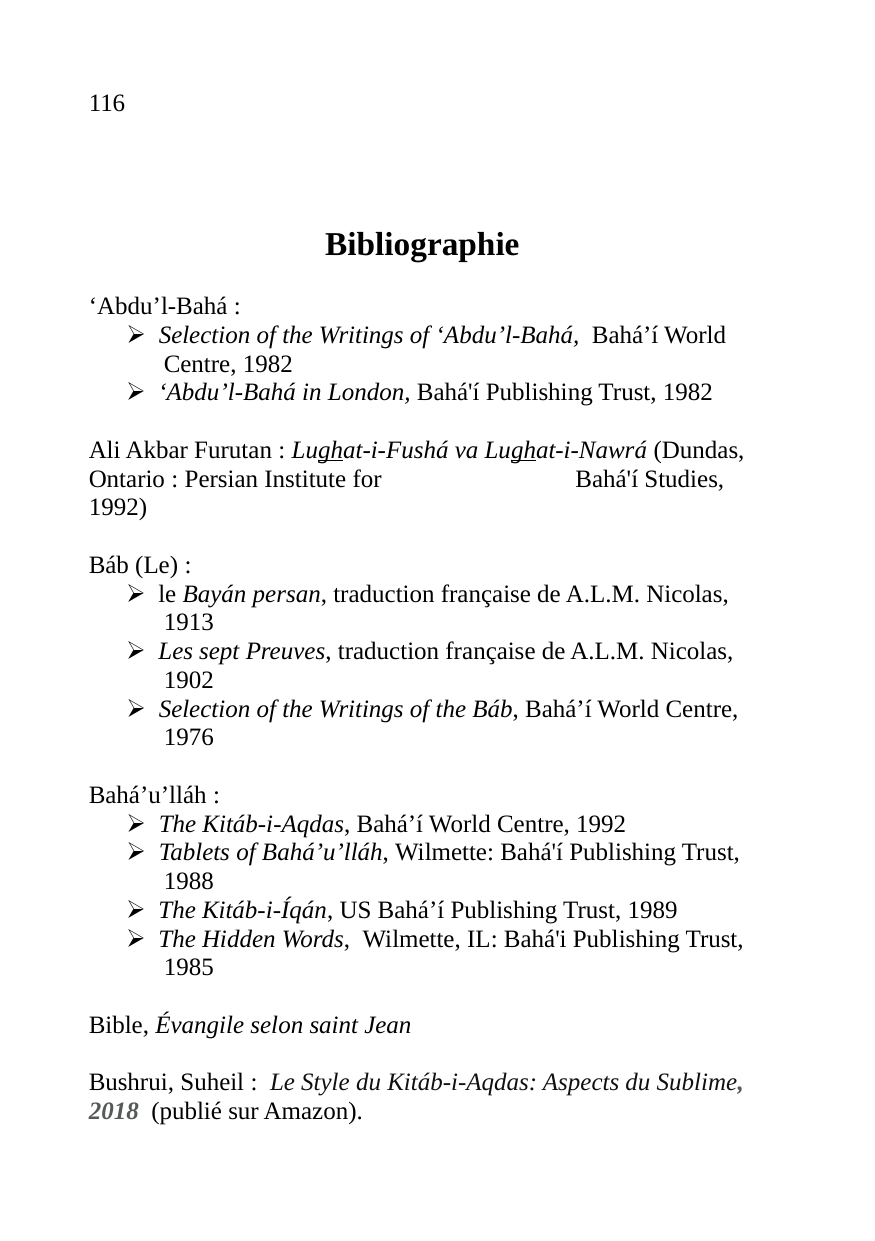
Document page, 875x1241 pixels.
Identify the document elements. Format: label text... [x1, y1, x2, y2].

list le Bayán persan, traduction française de A.L.M. Nicolas, 1913 [126, 579, 756, 636]
text Ali Akbar Furutan : Lughat-i-Fushá va Lughat-i-Nawrá (Dundas, Ontario : Persian Institute for Bahá'í Studies, 1992) [88, 435, 756, 521]
text Bible, Évangile selon saint Jean [88, 1010, 756, 1039]
list Les sept Preuves, traduction française de A.L.M. Nicolas, 1902 [126, 636, 756, 694]
text Bahá’u’lláh : [88, 780, 756, 809]
text Bushrui, Suheil : Le Style du Kitáb-i-Aqdas: Aspects du Sublime, 2018 (publié sur Amazon). [88, 1067, 756, 1125]
text Bibliographie [88, 224, 756, 262]
list The Kitáb-i-Íqán, US Bahá’í Publishing Trust, 1989 [126, 895, 756, 924]
text ‘Abdu’l-Bahá : [88, 291, 756, 320]
list Selection of the Writings of the Báb, Bahá’í World Centre, 1976 [126, 694, 756, 751]
text Báb (Le) : [88, 550, 756, 579]
list Selection of the Writings of ‘Abdu’l-Bahá, Bahá’í World Centre, 1982 [126, 320, 756, 377]
list ‘Abdu’l-Bahá in London, Bahá'í Publishing Trust, 1982 [126, 377, 756, 406]
list The Hidden Words, Wilmette, IL: Bahá'i Publishing Trust, 1985 [126, 924, 756, 981]
list The Kitáb-i-Aqdas, Bahá’í World Centre, 1992 [126, 809, 756, 837]
list Tablets of Bahá’u’lláh, Wilmette: Bahá'í Publishing Trust, 1988 [126, 837, 756, 895]
